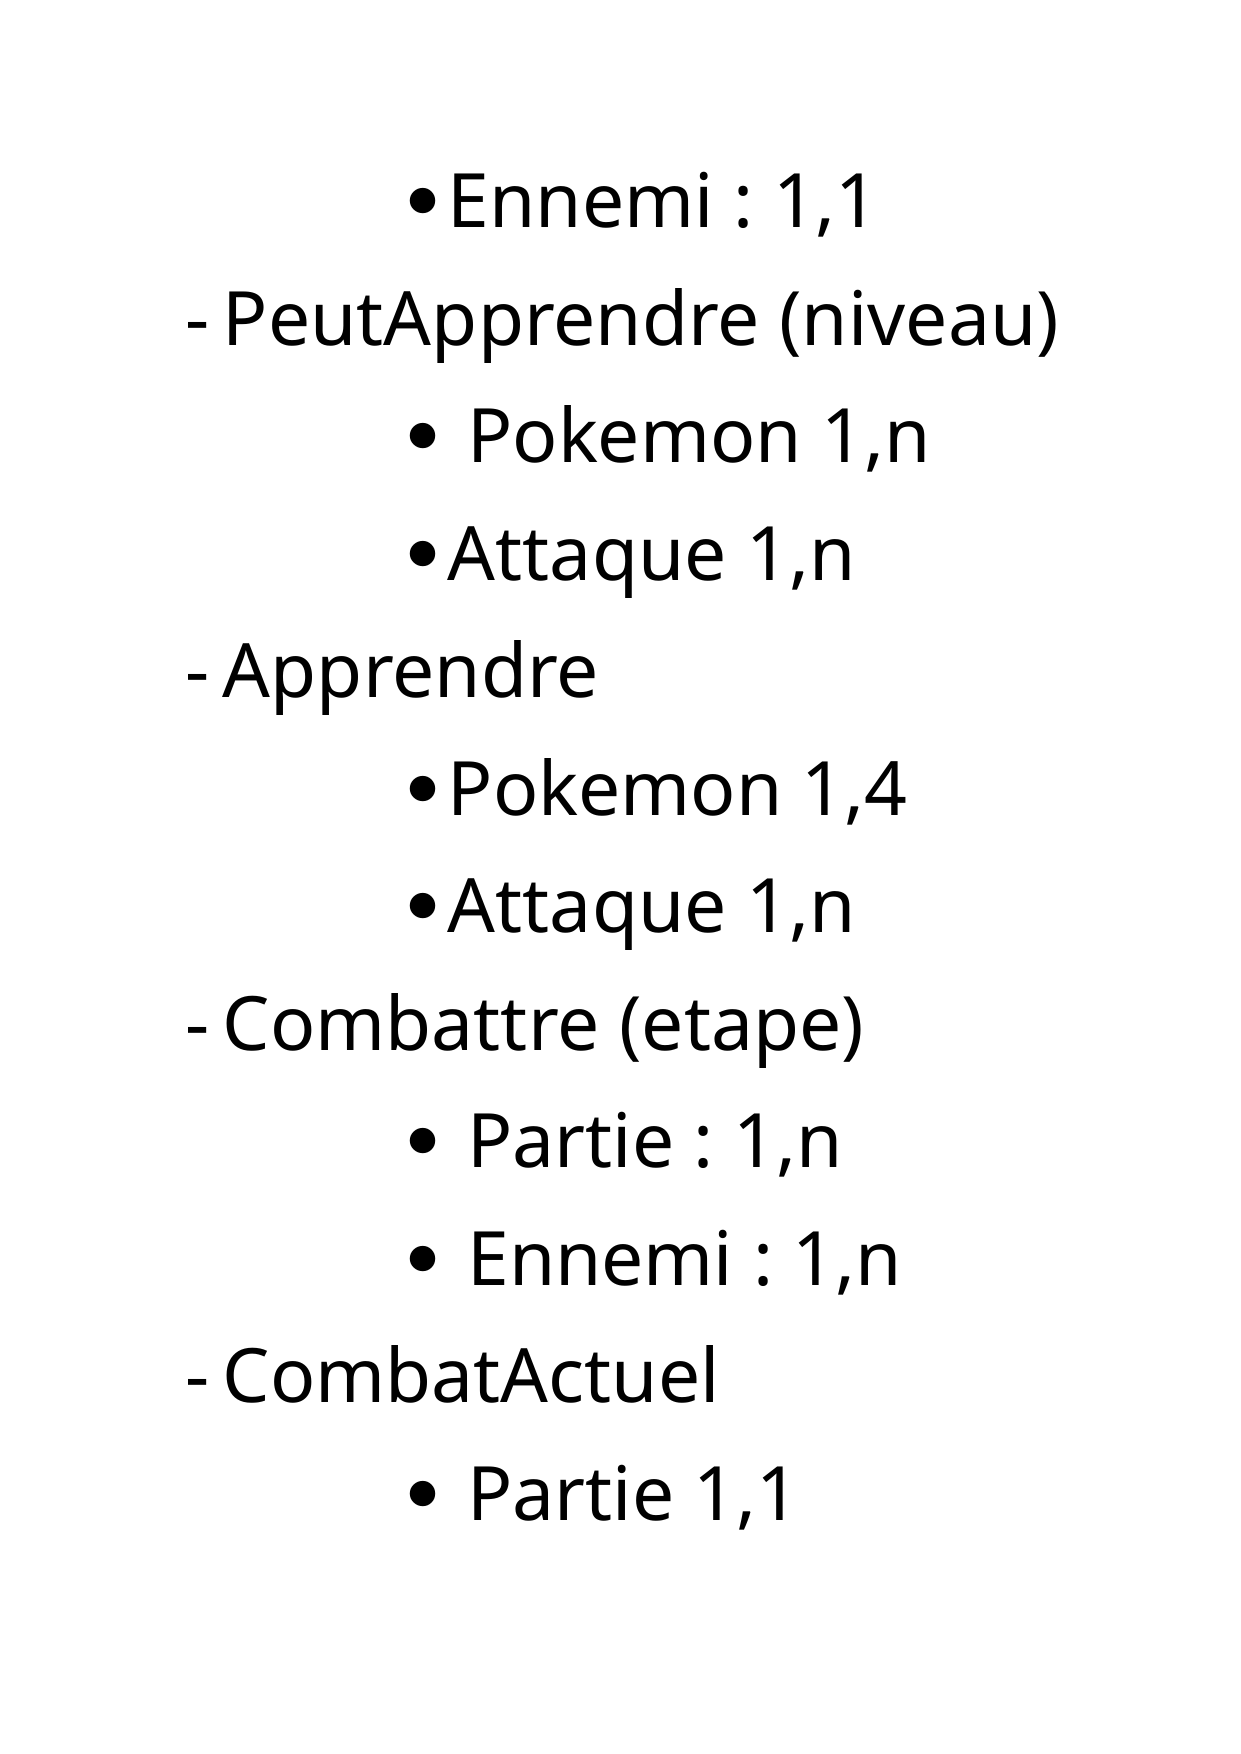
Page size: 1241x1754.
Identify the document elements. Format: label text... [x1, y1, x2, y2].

list Attaque 1,n [410, 500, 1093, 602]
list Apprendre [185, 618, 1093, 720]
list Ennemi : 1,1 [410, 148, 1093, 250]
list PeutApprendre (niveau) [185, 265, 1093, 367]
list Ennemi : 1,n [410, 1205, 1093, 1307]
list Partie : 1,n [410, 1088, 1093, 1190]
list CombatActuel [185, 1323, 1093, 1425]
list Pokemon 1,n [410, 383, 1093, 485]
list Attaque 1,n [410, 853, 1093, 955]
list Pokemon 1,4 [410, 735, 1093, 837]
list Partie 1,1 [410, 1440, 1093, 1542]
list Combattre (etape) [185, 970, 1093, 1072]
